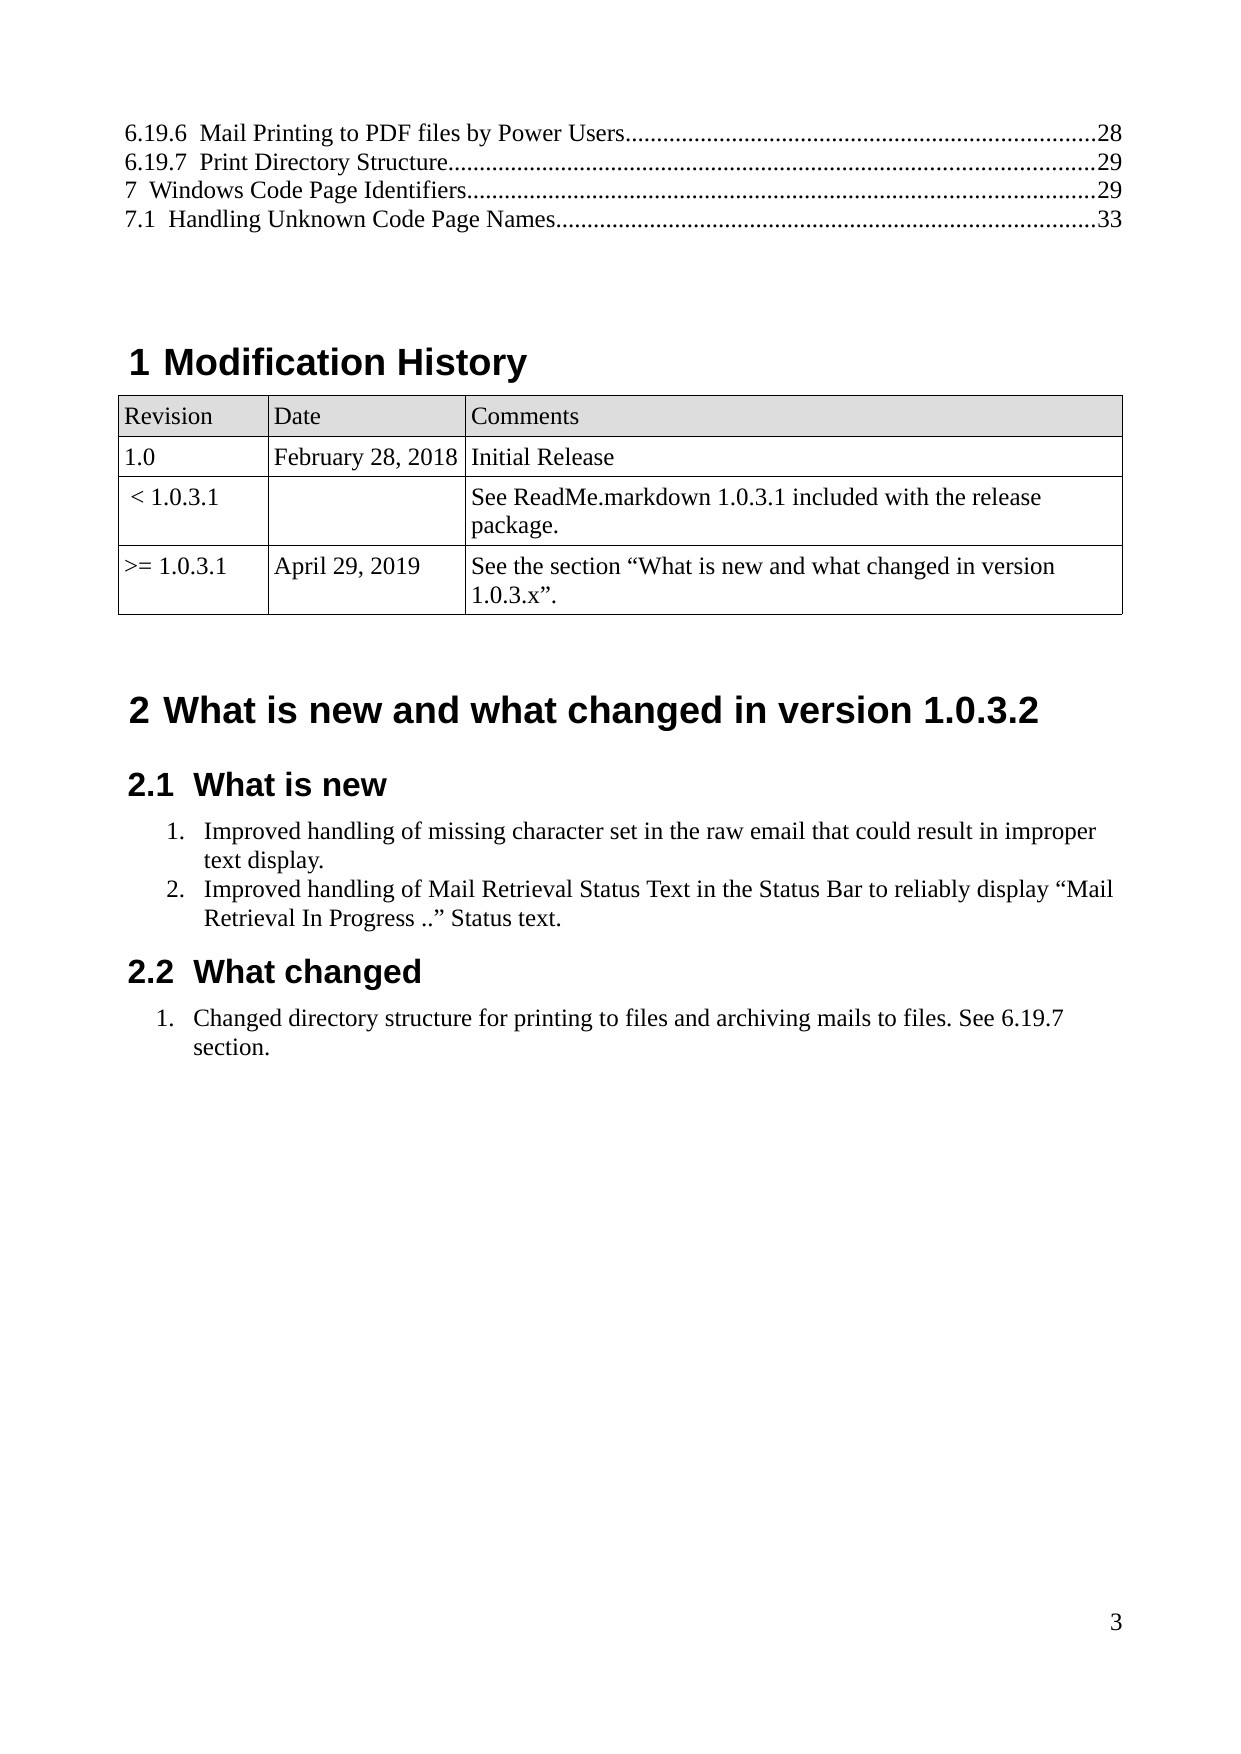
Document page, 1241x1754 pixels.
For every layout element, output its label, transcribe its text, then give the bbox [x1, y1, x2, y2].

table_cell 1.0 [119, 437, 268, 476]
list Improved handling of missing character set in the raw email that could result in improper text display. [166, 816, 1122, 874]
table_cell February 28, 2018 [269, 437, 465, 476]
text 7.1 Handling Unknown Code Page Names 33 [118, 204, 1122, 233]
subtitle What is new [118, 765, 1122, 804]
table_cell See ReadMe.markdown 1.0.3.1 included with the release package. [466, 477, 1122, 545]
table_cell < 1.0.3.1 [119, 477, 268, 545]
text 6.19.6 Mail Printing to PDF files by Power Users 28 [118, 118, 1122, 147]
table_cell >= 1.0.3.1 [119, 546, 268, 614]
subtitle What changed [118, 952, 1122, 991]
table_cell [269, 477, 465, 545]
table_header Comments [466, 396, 1122, 436]
table_cell April 29, 2019 [269, 546, 465, 614]
table_cell Initial Release [466, 437, 1122, 476]
table_header Date [269, 396, 465, 436]
table_cell See the section “What is new and what changed in version 1.0.3.x”. [466, 546, 1122, 614]
subtitle What is new and what changed in version 1.0.3.2 [118, 688, 1122, 732]
text 6.19.7 Print Directory Structure 29 [118, 147, 1122, 176]
table_header Revision [119, 396, 268, 436]
subtitle Modification History [118, 339, 1122, 383]
list Changed directory structure for printing to files and archiving mails to files. See 6.19.7 section. [156, 1003, 1122, 1061]
list Improved handling of Mail Retrieval Status Text in the Status Bar to reliably display “Mail Retrieval In Progress ..” Status text. [166, 874, 1122, 931]
text 7 Windows Code Page Identifiers 29 [118, 176, 1122, 204]
